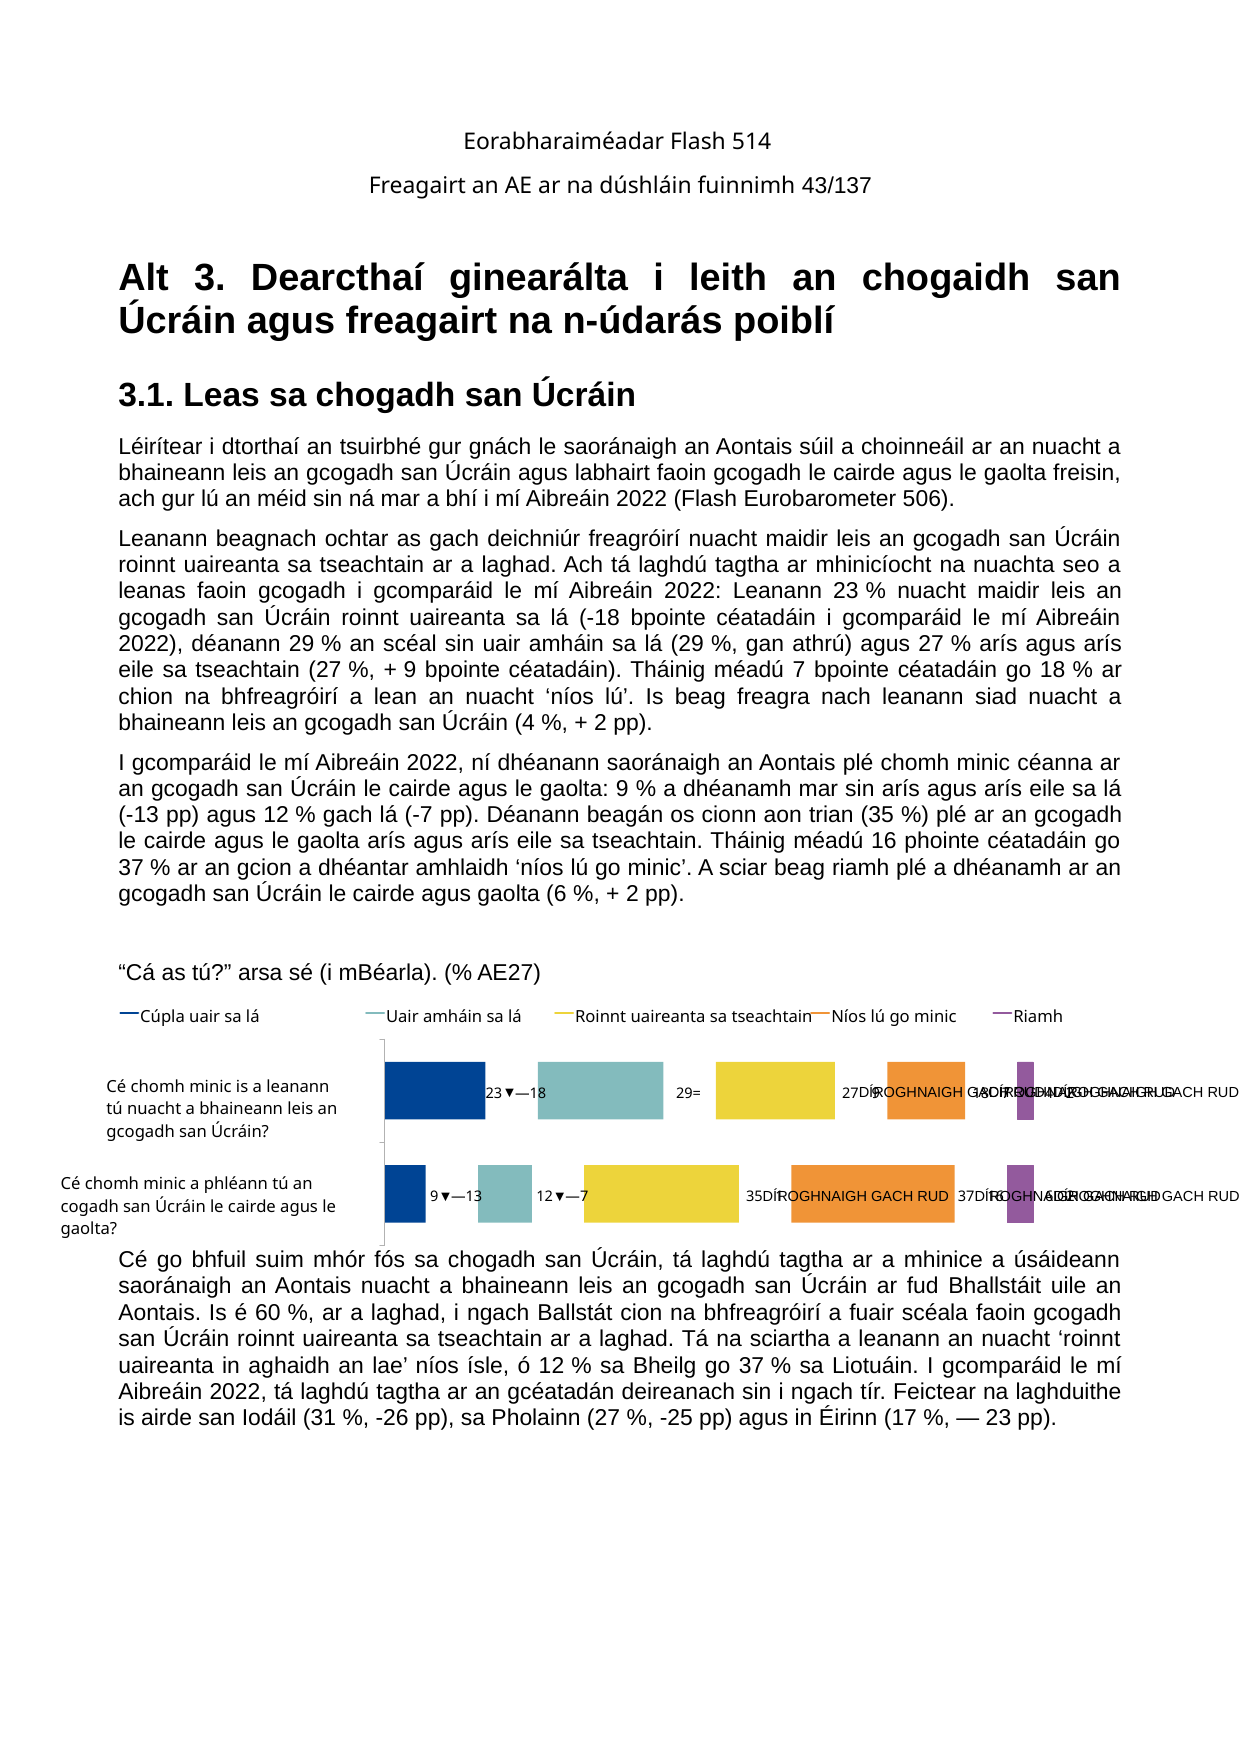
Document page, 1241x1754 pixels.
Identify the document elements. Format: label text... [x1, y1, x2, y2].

subtitle Alt 3. Dearcthaí ginearálta i leith an chogaidh san Úcráin agus freagairt na n-údarás poiblí [118, 254, 1122, 342]
text I gcomparáid le mí Aibreáin 2022, ní dhéanann saoránaigh an Aontais plé chomh minic céanna ar an gcogadh san Úcráin le cairde agus le gaolta: 9 % a dhéanamh mar sin arís agus arís eile sa lá (-13 pp) agus 12 % gach lá (-7 pp). Déanann beagán os cionn aon trian (35 %) plé ar an gcogadh le cairde agus le gaolta arís agus arís eile sa tseachtain. Tháinig méadú 16 phointe céatadáin go 37 % ar an gcion a dhéantar amhlaidh ‘níos lú go minic’. A sciar beag riamh plé a dhéanamh ar an gcogadh san Úcráin le cairde agus gaolta (6 %, + 2 pp). [118, 748, 1122, 907]
subtitle 3.1. Leas sa chogadh san Úcráin [118, 375, 1122, 414]
text Cé go bhfuil suim mhór fós sa chogadh san Úcráin, tá laghdú tagtha ar a mhinice a úsáideann saoránaigh an Aontais nuacht a bhaineann leis an gcogadh san Úcráin ar fud Bhallstáit uile an Aontais. Is é 60 %, ar a laghad, i ngach Ballstát cion na bhfreagróirí a fuair scéala faoin gcogadh san Úcráin roinnt uaireanta sa tseachtain ar a laghad. Tá na sciartha a leanann an nuacht ‘roinnt uaireanta in aghaidh an lae’ níos ísle, ó 12 % sa Bheilg go 37 % sa Liotuáin. I gcomparáid le mí Aibreáin 2022, tá laghdú tagtha ar an gcéatadán deireanach sin i ngach tír. Feictear na laghduithe is airde san Iodáil (31 %, -26 pp), sa Pholainn (27 %, -25 pp) agus in Éirinn (17 %, — 23 pp). [118, 998, 1122, 1431]
text Léirítear i dtorthaí an tsuirbhé gur gnách le saoránaigh an Aontais súil a choinneáil ar an nuacht a bhaineann leis an gcogadh san Úcráin agus labhairt faoin gcogadh le cairde agus le gaolta freisin, ach gur lú an méid sin ná mar a bhí i mí Aibreáin 2022 (Flash Eurobarometer 506). [118, 433, 1122, 512]
text Leanann beagnach ochtar as gach deichniúr freagróirí nuacht maidir leis an gcogadh san Úcráin roinnt uaireanta sa tseachtain ar a laghad. Ach tá laghdú tagtha ar mhinicíocht na nuachta seo a leanas faoin gcogadh i gcomparáid le mí Aibreáin 2022: Leanann 23 % nuacht maidir leis an gcogadh san Úcráin roinnt uaireanta sa lá (-18 bpointe céatadáin i gcomparáid le mí Aibreáin 2022), déanann 29 % an scéal sin uair amháin sa lá (29 %, gan athrú) agus 27 % arís agus arís eile sa tseachtain (27 %, + 9 bpointe céatadáin). Tháinig méadú 7 bpointe céatadáin go 18 % ar chion na bhfreagróirí a lean an nuacht ‘níos lú’. Is beag freagra nach leanann siad nuacht a bhaineann leis an gcogadh san Úcráin (4 %, + 2 pp). [118, 525, 1122, 736]
text “Cá as tú?” arsa sé (i mBéarla). (% AE27) [118, 959, 1122, 985]
